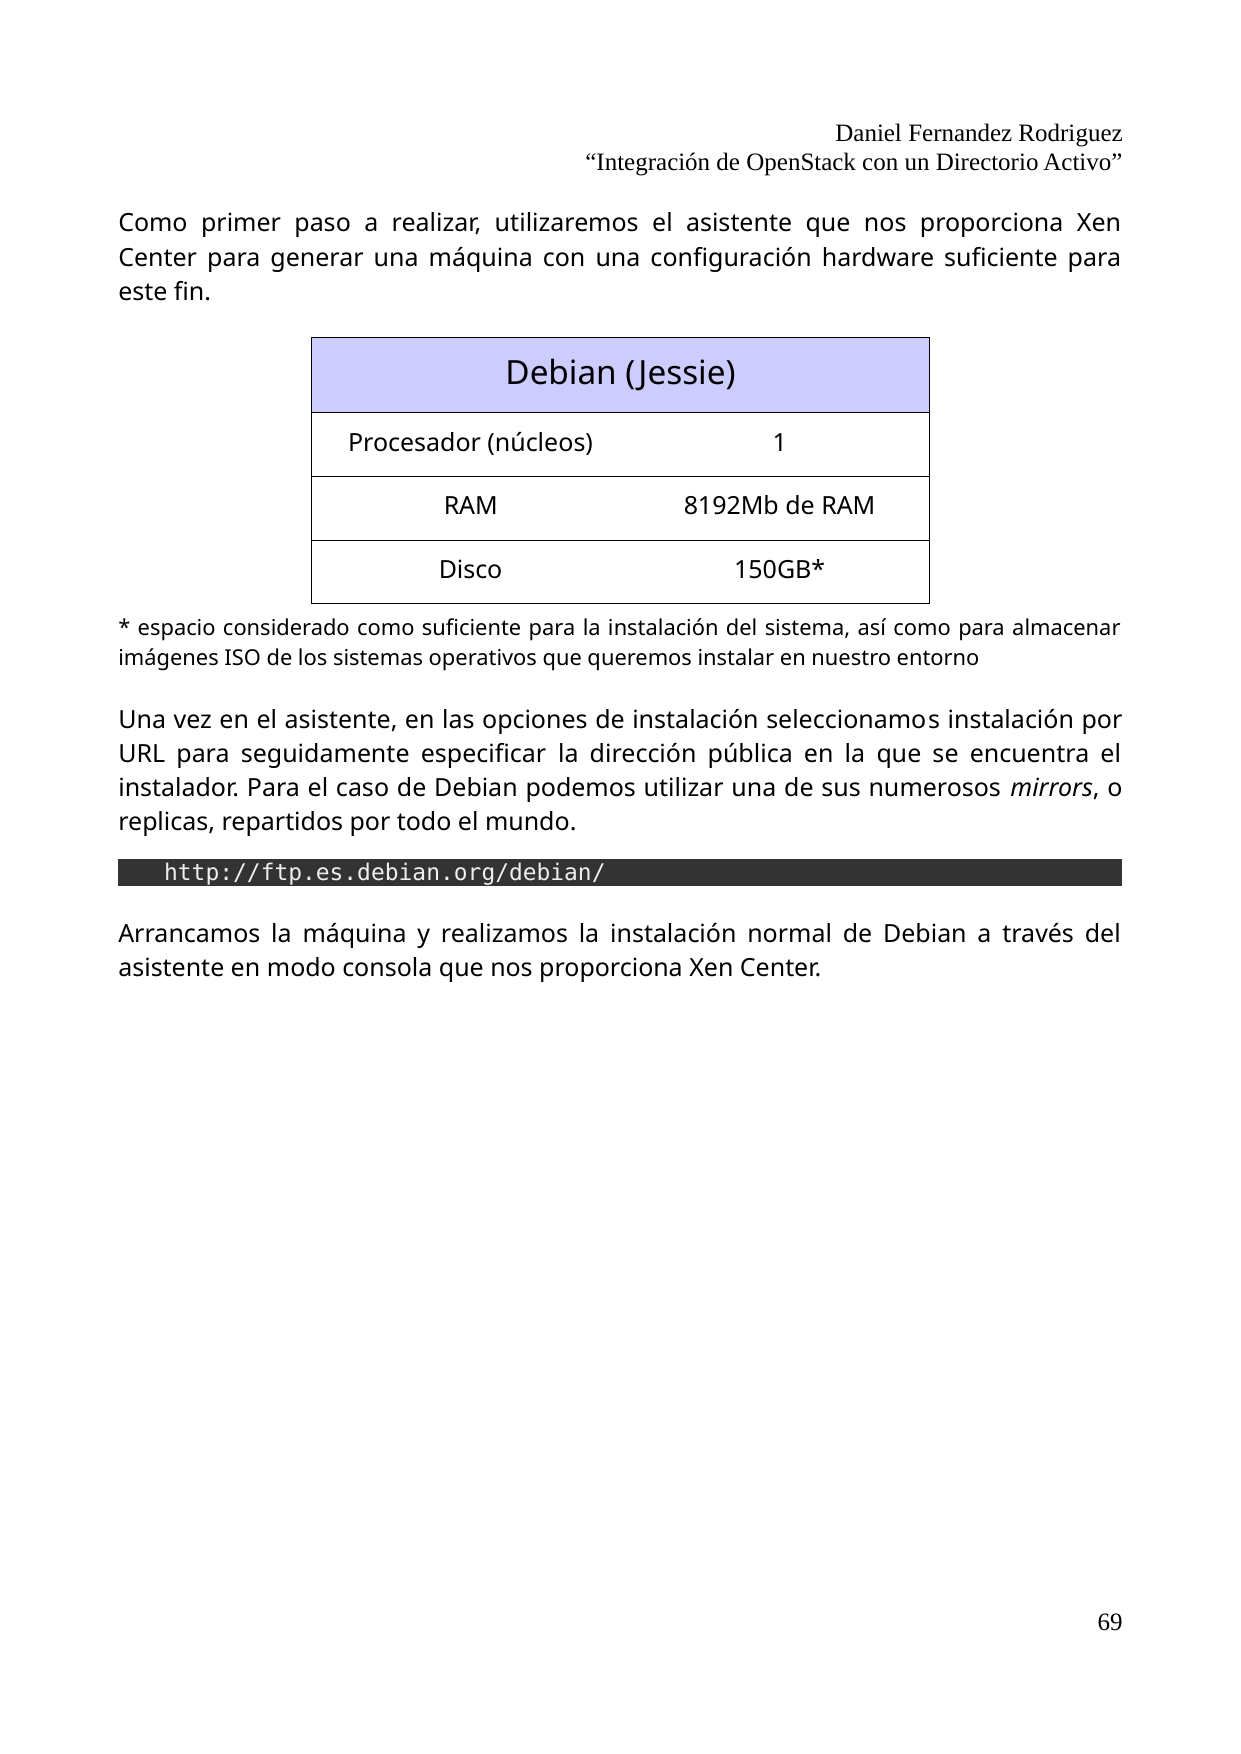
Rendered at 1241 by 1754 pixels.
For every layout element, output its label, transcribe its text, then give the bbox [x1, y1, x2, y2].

table_header Debian (Jessie) [312, 338, 929, 412]
table_cell 1 [630, 413, 929, 476]
text * espacio considerado como suficiente para la instalación del sistema, así como para almacenar imágenes ISO de los sistemas operativos que queremos instalar en nuestro entorno [118, 612, 1122, 672]
table_cell RAM [312, 477, 630, 539]
text Una vez en el asistente, en las opciones de instalación seleccionamos instalación por URL para seguidamente especificar la dirección pública en la que se encuentra el instalador. Para el caso de Debian podemos utilizar una de sus numerosos mirrors, o replicas, repartidos por todo el mundo. [118, 702, 1122, 838]
text http://ftp.es.debian.org/debian/ [118, 859, 1122, 886]
table_cell Disco [312, 541, 630, 603]
table_cell Procesador (núcleos) [312, 413, 630, 476]
text Como primer paso a realizar, utilizaremos el asistente que nos proporciona Xen Center para generar una máquina con una configuración hardware suficiente para este fin. [118, 205, 1122, 307]
table_cell 150GB* [630, 541, 929, 603]
table_cell 8192Mb de RAM [630, 477, 929, 539]
text Arrancamos la máquina y realizamos la instalación normal de Debian a través del asistente en modo consola que nos proporciona Xen Center. [118, 916, 1122, 984]
